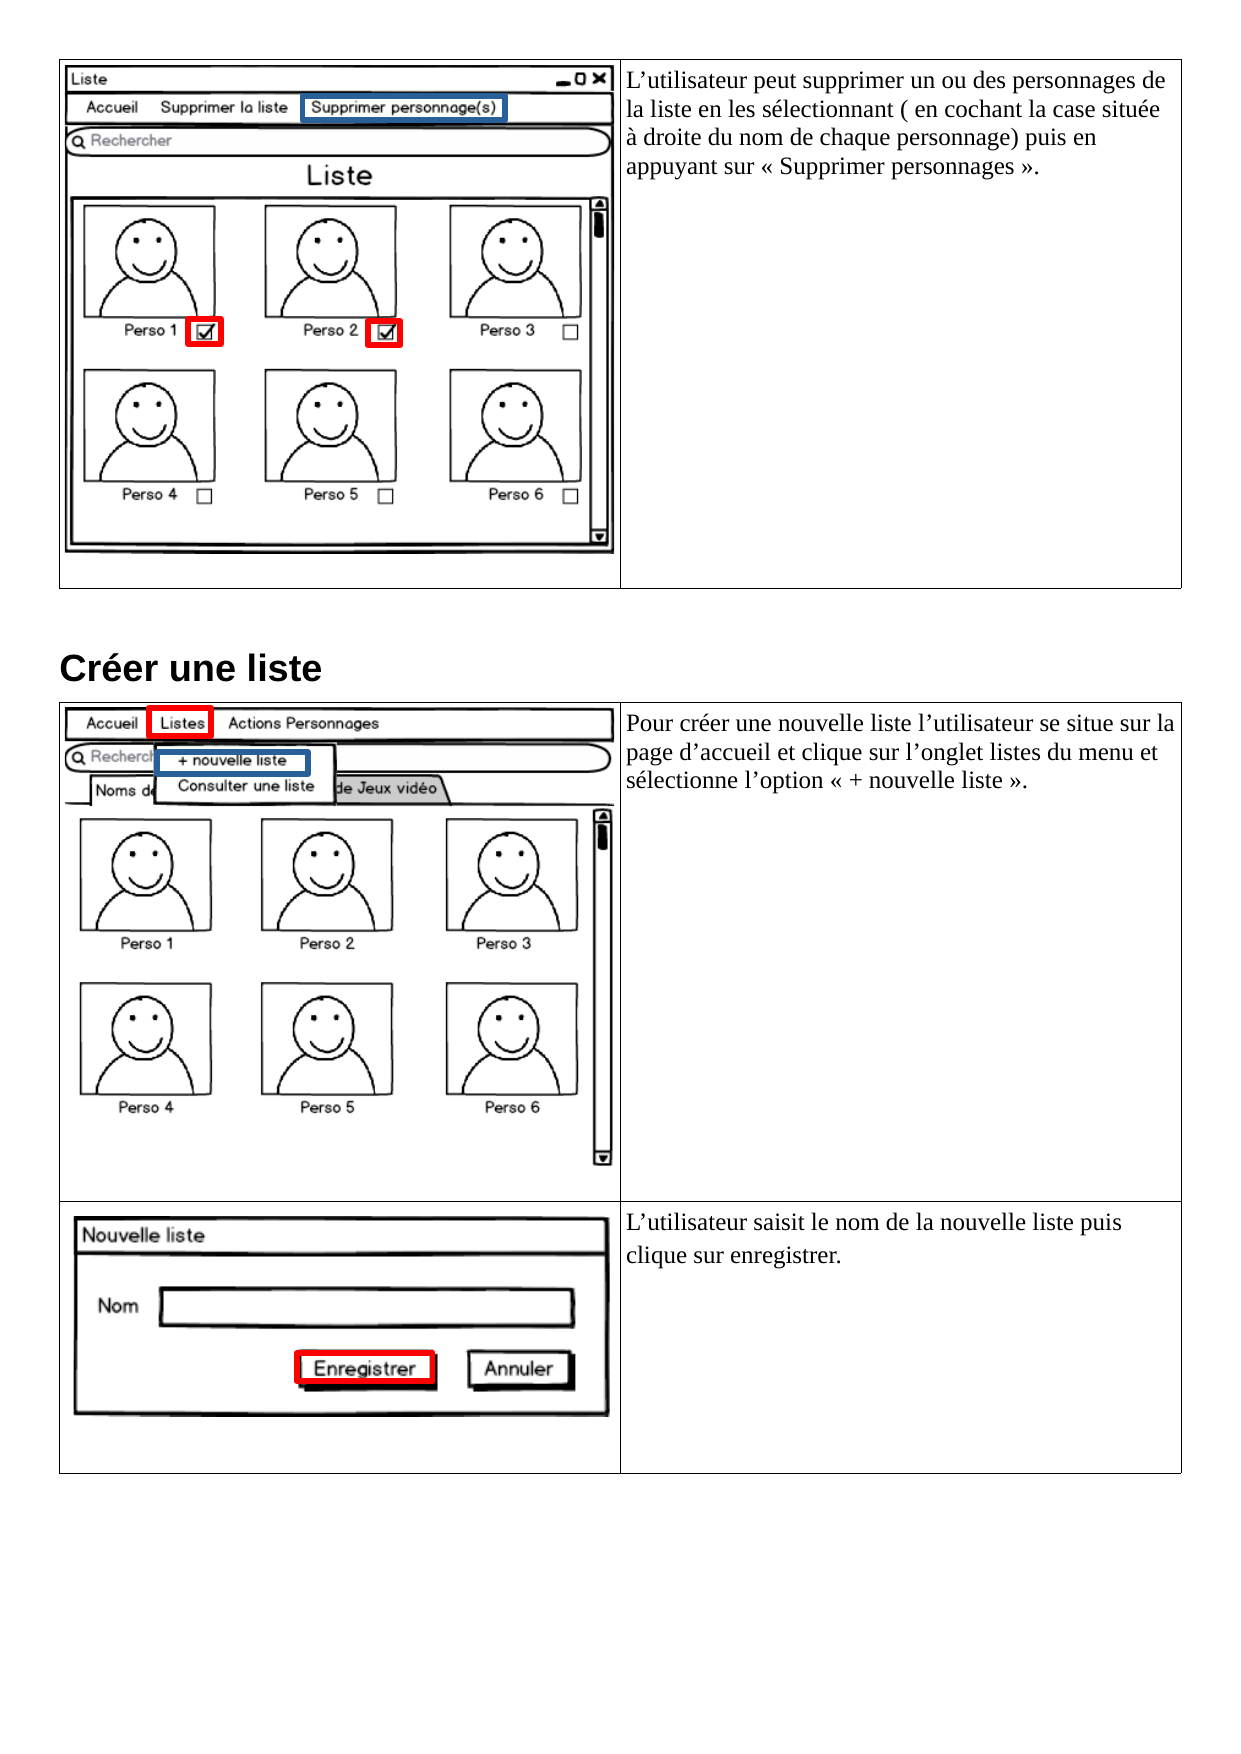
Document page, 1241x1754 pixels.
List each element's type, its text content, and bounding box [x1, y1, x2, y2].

picture [64, 707, 615, 1167]
table_cell L’utilisateur peut supprimer un ou des personnages de la liste en les sélectionnant ( en cochant la case située à droite du nom de chaque personnage) puis en appuyant sur « Supprimer personnages ». [621, 60, 1181, 588]
subtitle Créer une liste [59, 646, 1181, 689]
picture [73, 1216, 610, 1417]
table_cell L’utilisateur saisit le nom de la nouvelle liste puis clique sur enregistrer. [621, 1202, 1181, 1473]
picture [64, 65, 615, 554]
table_cell [60, 60, 620, 588]
table_header [60, 703, 620, 1201]
table_header Pour créer une nouvelle liste l’utilisateur se situe sur la page d’accueil et clique sur l’onglet listes du menu et sélectionne l’option « + nouvelle liste ». [621, 703, 1181, 1201]
picture [152, 711, 208, 733]
table_cell [60, 1202, 620, 1473]
